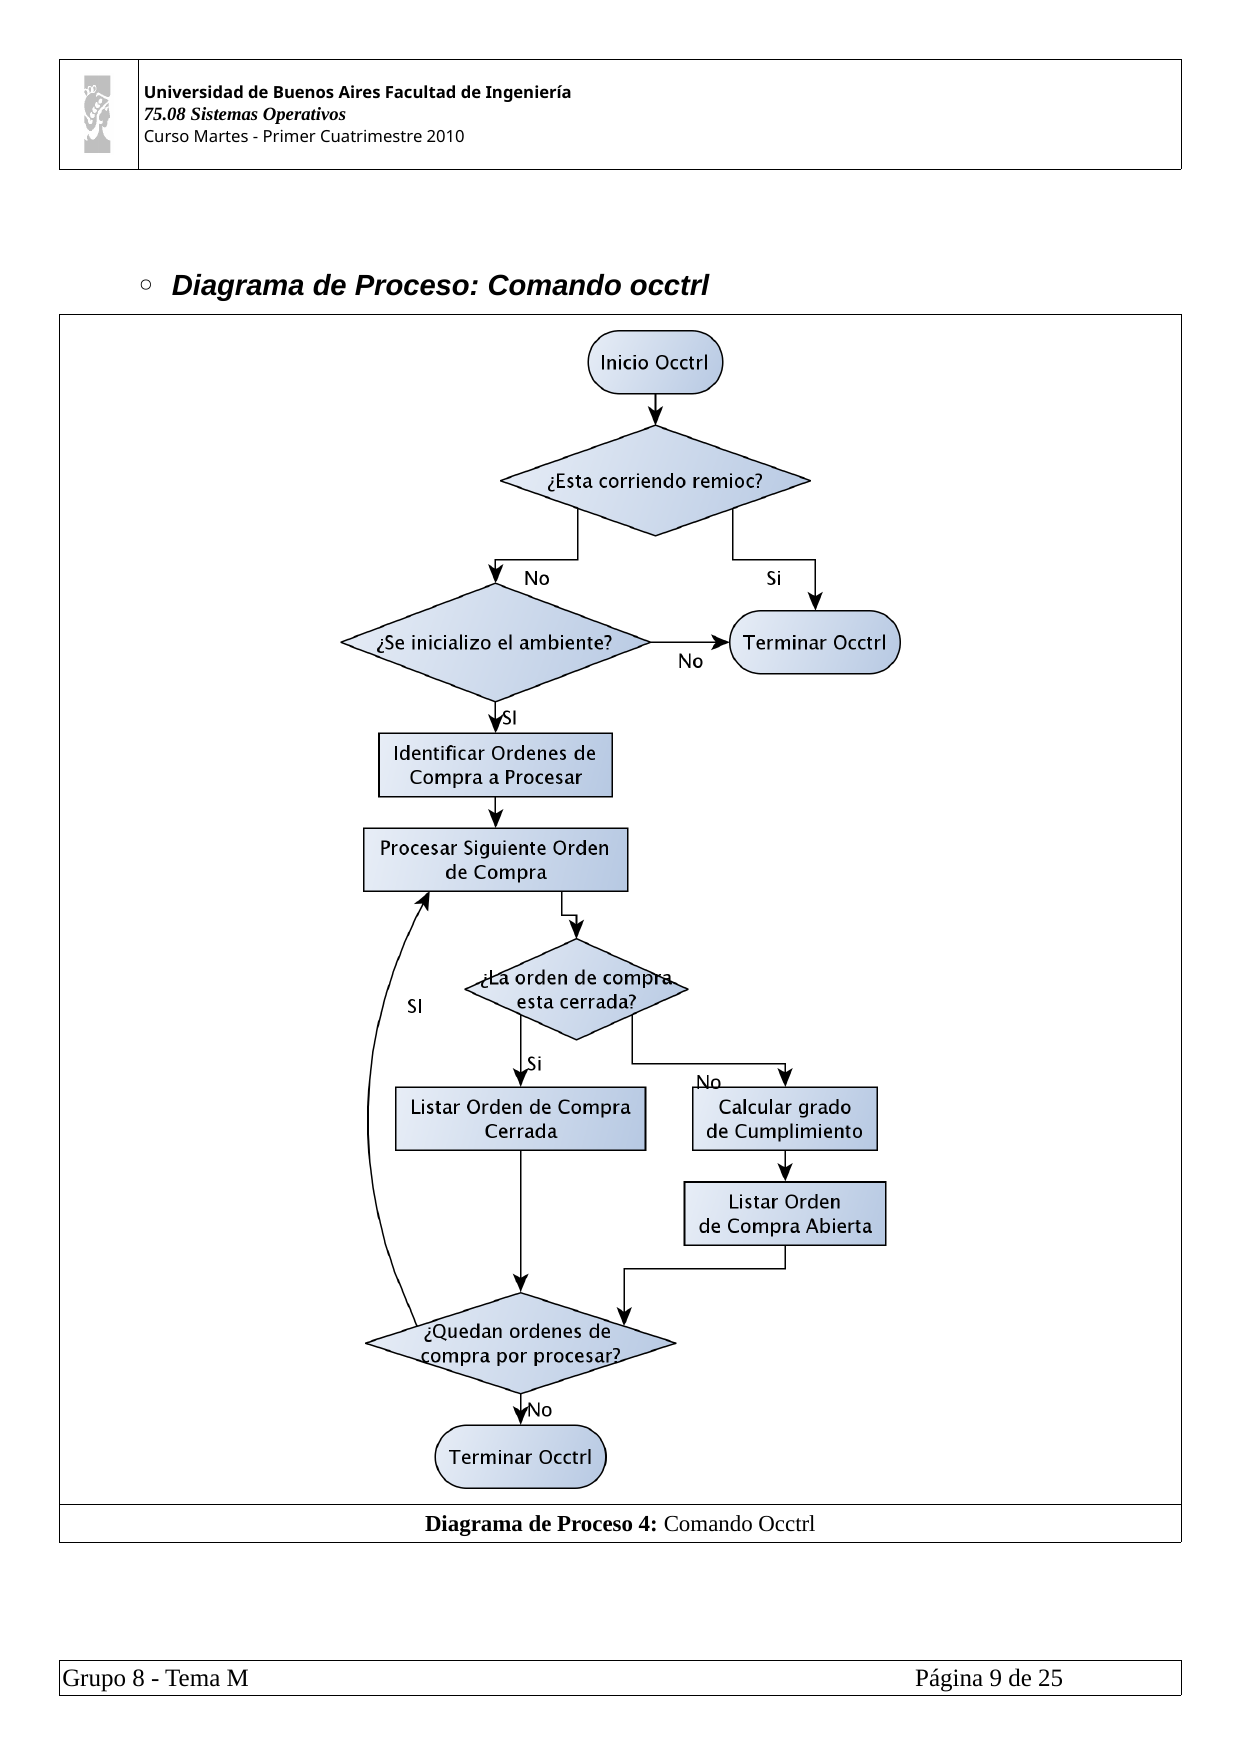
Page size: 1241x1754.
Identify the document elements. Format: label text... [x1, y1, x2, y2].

picture [83, 73, 114, 155]
table_cell Diagrama de Proceso 4: Comando Occtrl [60, 1505, 1181, 1542]
picture [329, 319, 912, 1499]
table_header [60, 315, 1181, 1504]
subtitle Diagrama de Proceso: Comando occtrl [134, 268, 1181, 301]
